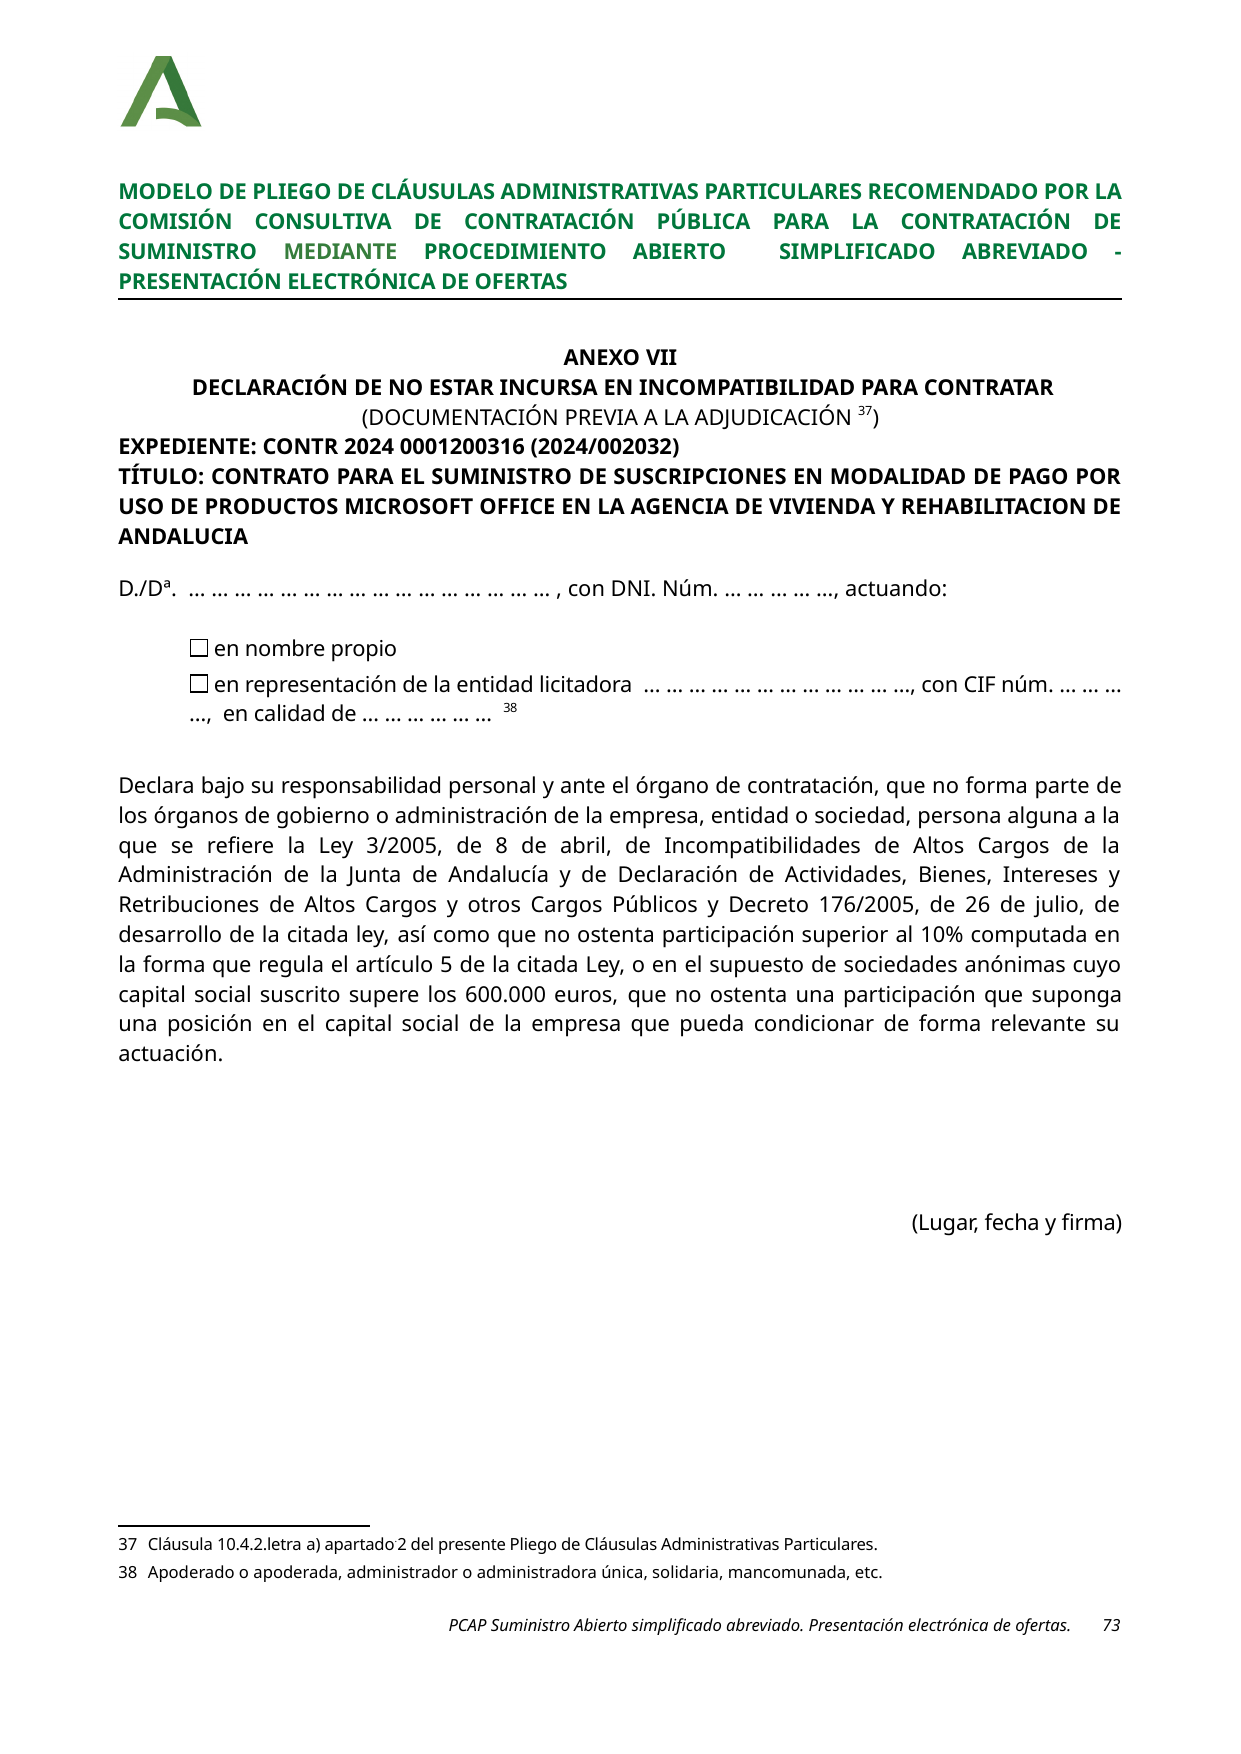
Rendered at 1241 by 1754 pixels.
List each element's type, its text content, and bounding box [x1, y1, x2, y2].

text en representación de la entidad licitadora … … … … … … … … … … … …, con CIF núm. … … … …, en calidad de … … … … … … [189, 669, 1122, 728]
text TÍTULO: CONTRATO PARA EL SUMINISTRO DE SUSCRIPCIONES EN MODALIDAD DE PAGO POR USO DE PRODUCTOS MICROSOFT OFFICE EN LA AGENCIA DE VIVIENDA Y REHABILITACION DE ANDALUCIA [118, 461, 1122, 551]
text en nombre propio [189, 633, 1122, 663]
text ANEXO VII [118, 342, 1122, 372]
text MODELO DE PLIEGO DE CLÁUSULAS ADMINISTRATIVAS PARTICULARES RECOMENDADO POR LA COMISIÓN CONSULTIVA DE CONTRATACIÓN PÚBLICA PARA LA CONTRATACIÓN DE SUMINISTRO MEDIANTE PROCEDIMIENTO ABIERTO SIMPLIFICADO ABREVIADO - PRESENTACIÓN ELECTRÓNICA DE OFERTAS [118, 176, 1122, 298]
text DECLARACIÓN DE NO ESTAR INCURSA EN INCOMPATIBILIDAD PARA CONTRATAR [118, 372, 1122, 402]
text D./Dª. … … … … … … … … … … … … … … … … , con DNI. Núm. … … … … …, actuando: [118, 573, 1122, 603]
text (Lugar, fecha y firma) [118, 1207, 1122, 1237]
text Apoderado o apoderada, administrador o administradora única, solidaria, mancomunada, etc. [118, 1561, 1122, 1584]
text Declara bajo su responsabilidad personal y ante el órgano de contratación, que no forma parte de los órganos de gobierno o administración de la empresa, entidad o sociedad, persona alguna a la que se refiere la Ley 3/2005, de 8 de abril, de Incompatibilidades de Altos Cargos de la Administración de la Junta de Andalucía y de Declaración de Actividades, Bienes, Intereses y Retribuciones de Altos Cargos y otros Cargos Públicos y Decreto 176/2005, de 26 de julio, de desarrollo de la citada ley, así como que no ostenta participación superior al 10% computada en la forma que regula el artículo 5 de la citada Ley, o en el supuesto de sociedades anónimas cuyo capital social suscrito supere los 600.000 euros, que no ostenta una participación que suponga una posición en el capital social de la empresa que pueda condicionar de forma relevante su actuación. [118, 770, 1122, 1068]
text (DOCUMENTACIÓN PREVIA A LA ADJUDICACIÓN ) [118, 402, 1122, 431]
text Cláusula 10.4.2.letra a) apartado.2 del presente Pliego de Cláusulas Administrativas Particulares. [118, 1532, 1122, 1555]
text EXPEDIENTE: CONTR 2024 0001200316 (2024/002032) [118, 431, 1122, 461]
picture [116, 52, 205, 131]
